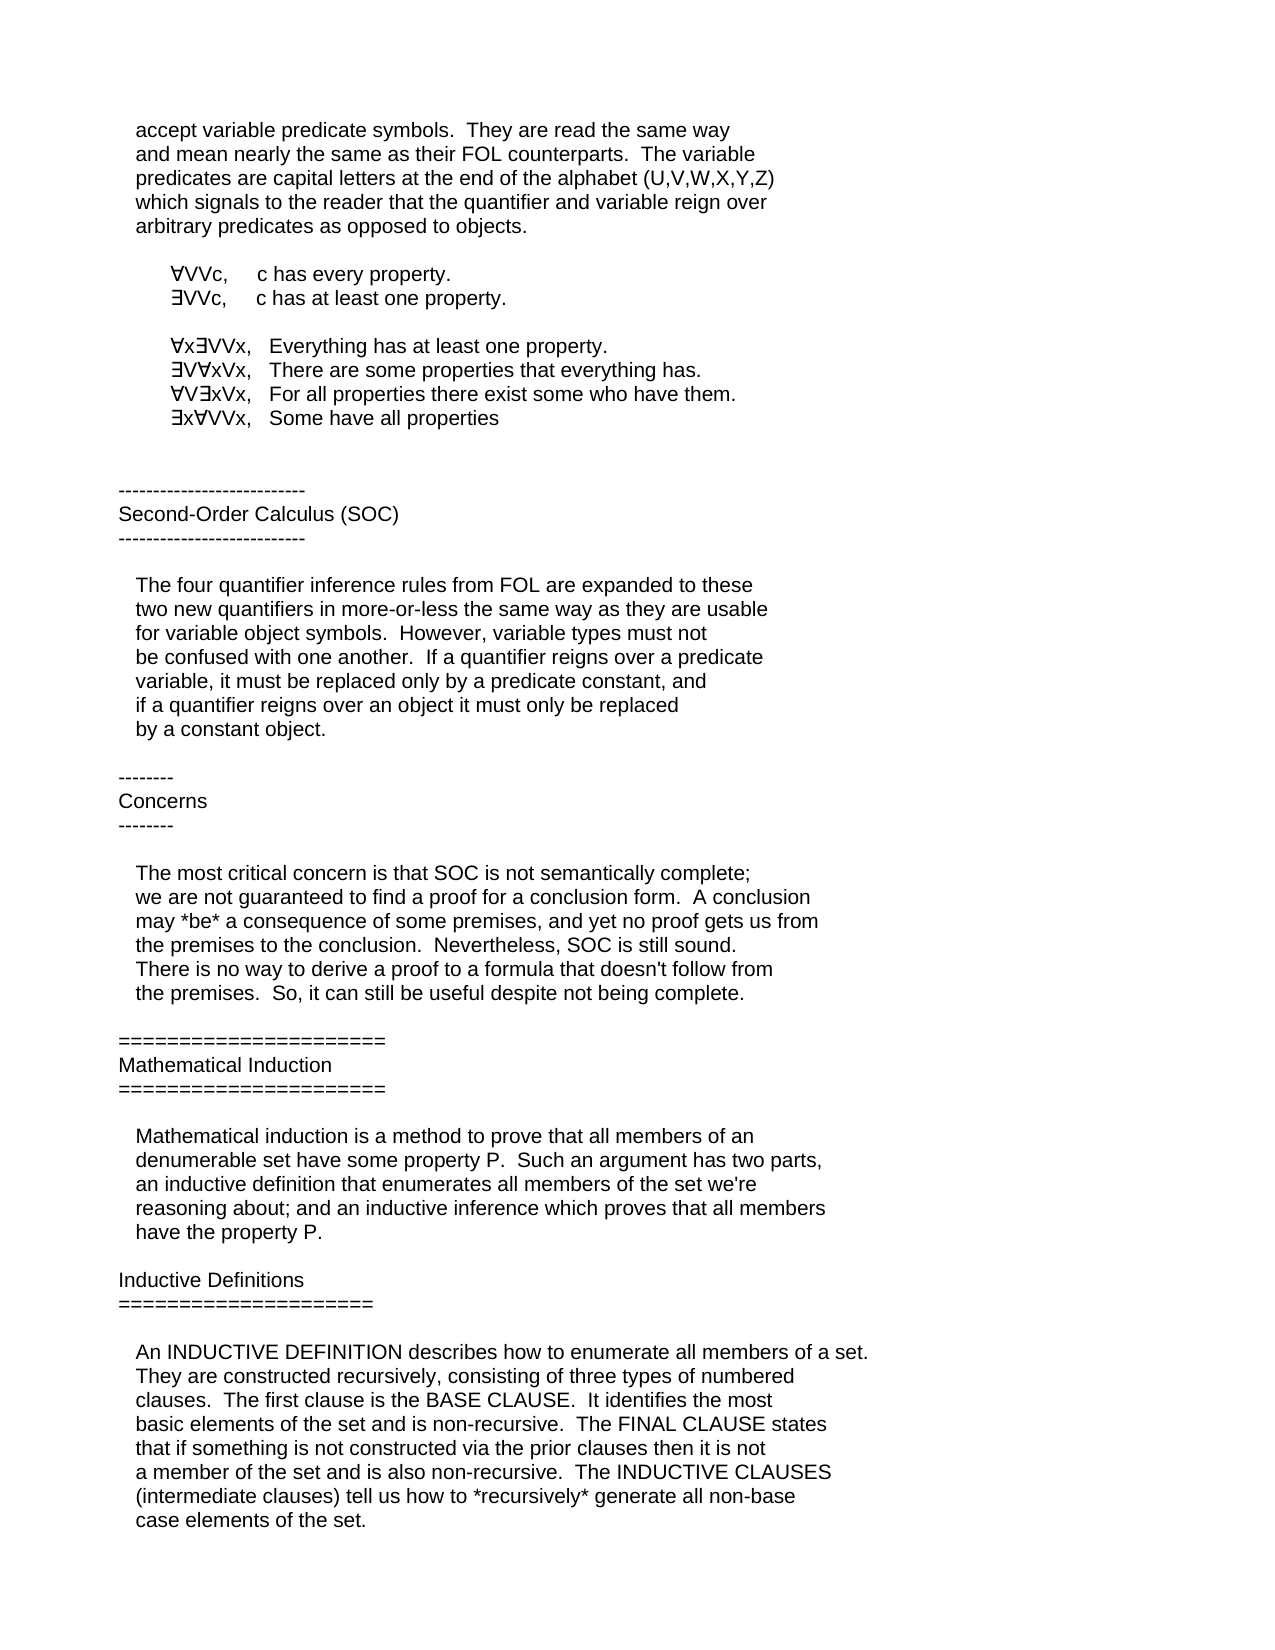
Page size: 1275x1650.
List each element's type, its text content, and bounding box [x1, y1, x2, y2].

text Mathematical induction is a method to prove that all members of an [118, 1124, 1157, 1148]
text -------- [118, 765, 1157, 789]
text that if something is not constructed via the prior clauses then it is not [118, 1436, 1157, 1460]
text Concerns [118, 789, 1157, 813]
text variable, it must be replaced only by a predicate constant, and [118, 669, 1157, 693]
text ∀VVc, c has every property. [118, 262, 1157, 286]
text There is no way to derive a proof to a formula that doesn't follow from [118, 957, 1157, 981]
text for variable object symbols. However, variable types must not [118, 621, 1157, 645]
text the premises to the conclusion. Nevertheless, SOC is still sound. [118, 933, 1157, 957]
text and mean nearly the same as their FOL counterparts. The variable [118, 142, 1157, 166]
text clauses. The first clause is the BASE CLAUSE. It identifies the most [118, 1388, 1157, 1412]
text The four quantifier inference rules from FOL are expanded to these [118, 573, 1157, 597]
text Mathematical Induction [118, 1052, 1157, 1076]
text predicates are capital letters at the end of the alphabet (U,V,W,X,Y,Z) [118, 166, 1157, 190]
text which signals to the reader that the quantifier and variable reign over [118, 190, 1157, 214]
text The most critical concern is that SOC is not semantically complete; [118, 861, 1157, 885]
text --------------------------- [118, 477, 1157, 501]
text Second-Order Calculus (SOC) [118, 501, 1157, 525]
text arbitrary predicates as opposed to objects. [118, 214, 1157, 238]
text an inductive definition that enumerates all members of the set we're [118, 1172, 1157, 1196]
text An INDUCTIVE DEFINITION describes how to enumerate all members of a set. [118, 1340, 1157, 1364]
text denumerable set have some property P. Such an argument has two parts, [118, 1148, 1157, 1172]
text ∃VVc, c has at least one property. [118, 286, 1157, 310]
text basic elements of the set and is non-recursive. The FINAL CLAUSE states [118, 1412, 1157, 1436]
text may *be* a consequence of some premises, and yet no proof gets us from [118, 909, 1157, 933]
text two new quantifiers in more-or-less the same way as they are usable [118, 597, 1157, 621]
text Inductive Definitions [118, 1268, 1157, 1292]
text case elements of the set. [118, 1508, 1157, 1532]
text ====================== [118, 1028, 1157, 1052]
text accept variable predicate symbols. They are read the same way [118, 118, 1157, 142]
text --------------------------- [118, 525, 1157, 549]
text a member of the set and is also non-recursive. The INDUCTIVE CLAUSES [118, 1460, 1157, 1484]
text be confused with one another. If a quantifier reigns over a predicate [118, 645, 1157, 669]
text ∃V∀xVx, There are some properties that everything has. [118, 358, 1157, 382]
text ∀V∃xVx, For all properties there exist some who have them. [118, 382, 1157, 406]
text ====================== [118, 1076, 1157, 1100]
text -------- [118, 813, 1157, 837]
text ===================== [118, 1292, 1157, 1316]
text have the property P. [118, 1220, 1157, 1244]
text reasoning about; and an inductive inference which proves that all members [118, 1196, 1157, 1220]
text the premises. So, it can still be useful despite not being complete. [118, 981, 1157, 1004]
text ∀x∃VVx, Everything has at least one property. [118, 334, 1157, 358]
text we are not guaranteed to find a proof for a conclusion form. A conclusion [118, 885, 1157, 909]
text if a quantifier reigns over an object it must only be replaced [118, 693, 1157, 717]
text (intermediate clauses) tell us how to *recursively* generate all non-base [118, 1484, 1157, 1508]
text They are constructed recursively, consisting of three types of numbered [118, 1364, 1157, 1388]
text ∃x∀VVx, Some have all properties [118, 406, 1157, 429]
text by a constant object. [118, 717, 1157, 741]
